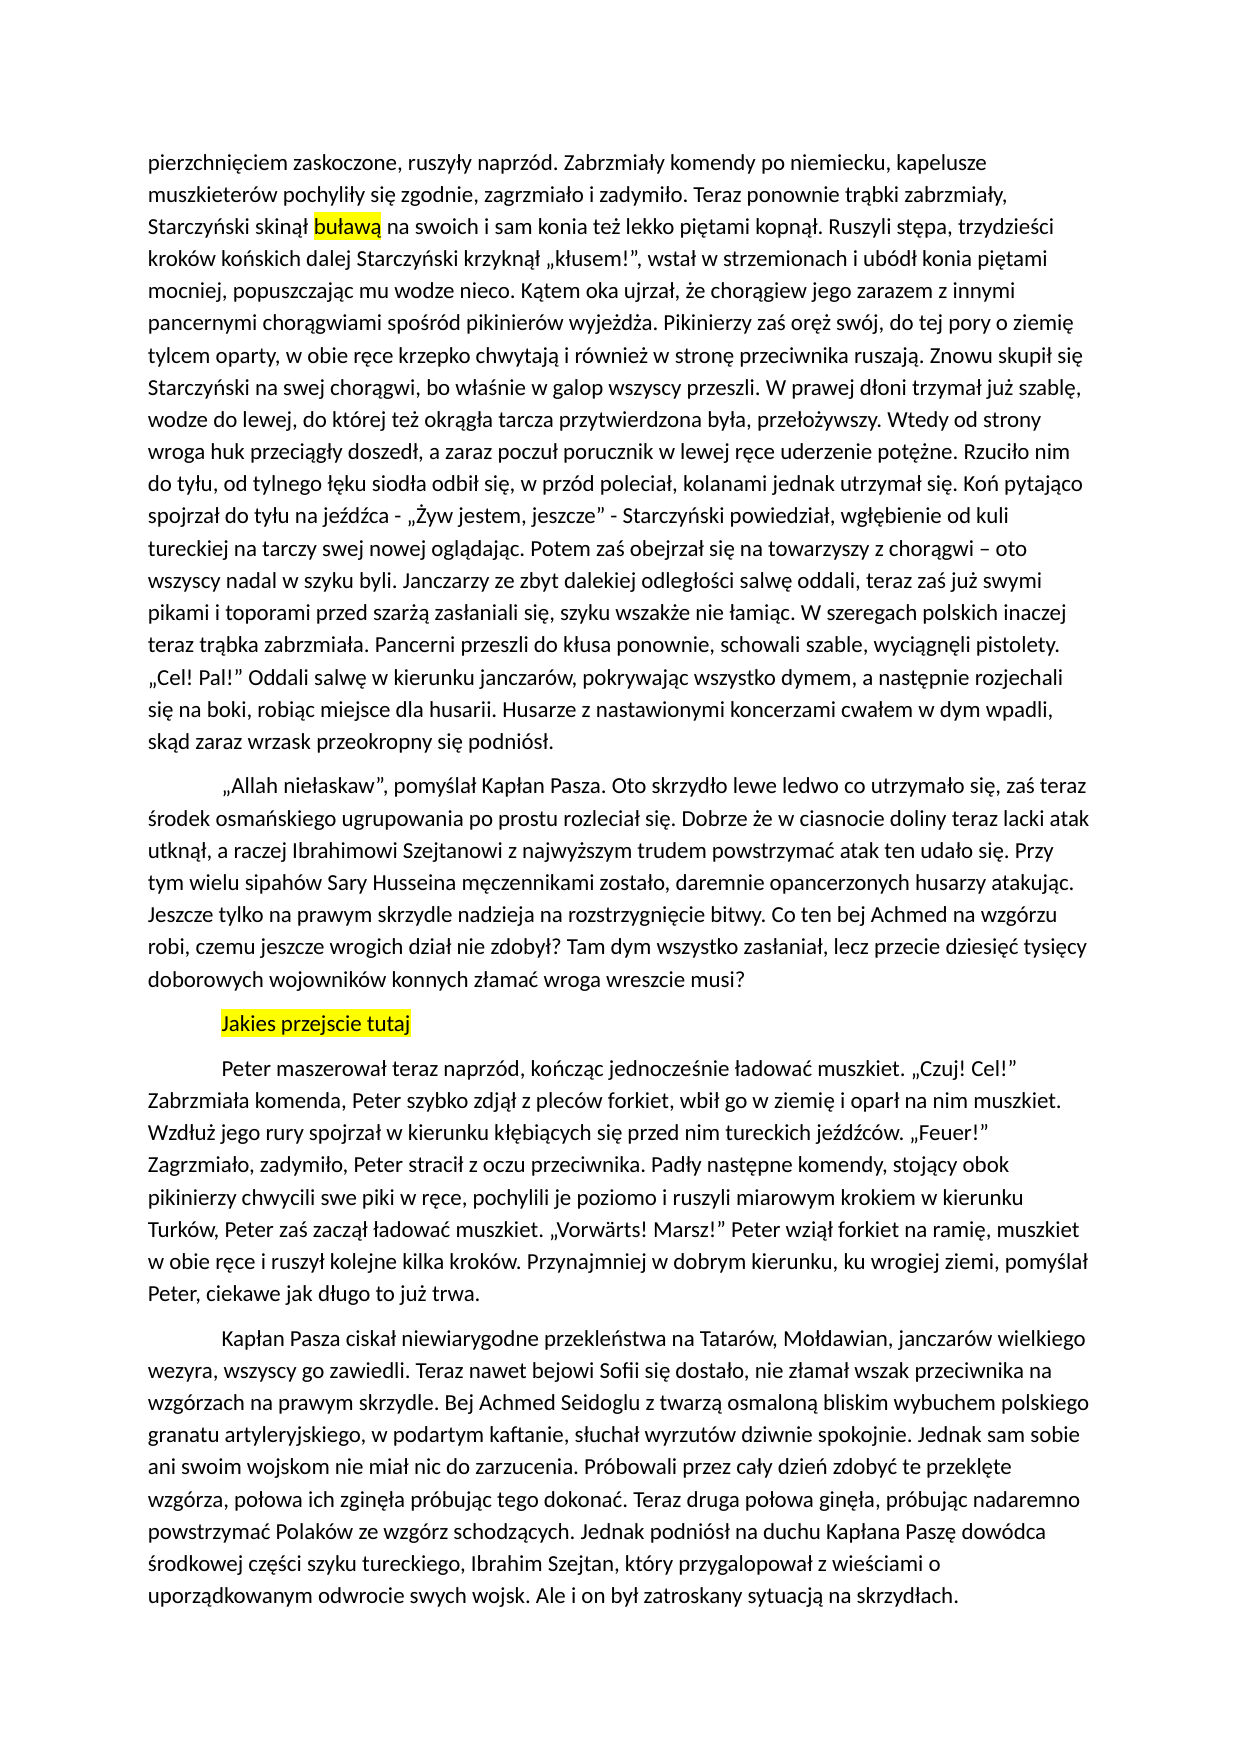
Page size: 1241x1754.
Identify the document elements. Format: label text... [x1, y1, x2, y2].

text Peter maszerował teraz naprzód, kończąc jednocześnie ładować muszkiet. „Czuj! Cel!” Zabrzmiała komenda, Peter szybko zdjął z pleców forkiet, wbił go w ziemię i oparł na nim muszkiet. Wzdłuż jego rury spojrzał w kierunku kłębiących się przed nim tureckich jeźdźców. „Feuer!” Zagrzmiało, zadymiło, Peter stracił z oczu przeciwnika. Padły następne komendy, stojący obok pikinierzy chwycili swe piki w ręce, pochylili je poziomo i ruszyli miarowym krokiem w kierunku Turków, Peter zaś zaczął ładować muszkiet. „Vorwärts! Marsz!” Peter wziął forkiet na ramię, muszkiet w obie ręce i ruszył kolejne kilka kroków. Przynajmniej w dobrym kierunku, ku wrogiej ziemi, pomyślał Peter, ciekawe jak długo to już trwa. [148, 1054, 1093, 1307]
text Jakies przejscie tutaj [148, 1009, 1093, 1037]
text Kapłan Pasza ciskał niewiarygodne przekleństwa na Tatarów, Mołdawian, janczarów wielkiego wezyra, wszyscy go zawiedli. Teraz nawet bejowi Sofii się dostało, nie złamał wszak przeciwnika na wzgórzach na prawym skrzydle. Bej Achmed Seidoglu z twarzą osmaloną bliskim wybuchem polskiego granatu artyleryjskiego, w podartym kaftanie, słuchał wyrzutów dziwnie spokojnie. Jednak sam sobie ani swoim wojskom nie miał nic do zarzucenia. Próbowali przez cały dzień zdobyć te przeklęte wzgórza, połowa ich zginęła próbując tego dokonać. Teraz druga połowa ginęła, próbując nadaremno powstrzymać Polaków ze wzgórz schodzących. Jednak podniósł na duchu Kapłana Paszę dowódca środkowej części szyku tureckiego, Ibrahim Szejtan, który przygalopował z wieściami o uporządkowanym odwrocie swych wojsk. Ale i on był zatroskany sytuacją na skrzydłach. [148, 1324, 1093, 1609]
text pierzchnięciem zaskoczone, ruszyły naprzód. Zabrzmiały komendy po niemiecku, kapelusze muszkieterów pochyliły się zgodnie, zagrzmiało i zadymiło. Teraz ponownie trąbki zabrzmiały, Starczyński skinął buławą na swoich i sam konia też lekko piętami kopnął. Ruszyli stępa, trzydzieści kroków końskich dalej Starczyński krzyknął „kłusem!”, wstał w strzemionach i ubódł konia piętami mocniej, popuszczając mu wodze nieco. Kątem oka ujrzał, że chorągiew jego zarazem z innymi pancernymi chorągwiami spośród pikinierów wyjeżdża. Pikinierzy zaś oręż swój, do tej pory o ziemię tylcem oparty, w obie ręce krzepko chwytają i również w stronę przeciwnika ruszają. Znowu skupił się Starczyński na swej chorągwi, bo właśnie w galop wszyscy przeszli. W prawej dłoni trzymał już szablę, wodze do lewej, do której też okrągła tarcza przytwierdzona była, przełożywszy. Wtedy od strony wroga huk przeciągły doszedł, a zaraz poczuł porucznik w lewej ręce uderzenie potężne. Rzuciło nim do tyłu, od tylnego łęku siodła odbił się, w przód poleciał, kolanami jednak utrzymał się. Koń pytająco spojrzał do tyłu na jeźdźca - „Żyw jestem, jeszcze” - Starczyński powiedział, wgłębienie od kuli tureckiej na tarczy swej nowej oglądając. Potem zaś obejrzał się na towarzyszy z chorągwi – oto wszyscy nadal w szyku byli. Janczarzy ze zbyt dalekiej odległości salwę oddali, teraz zaś już swymi pikami i toporami przed szarżą zasłaniali się, szyku wszakże nie łamiąc. W szeregach polskich inaczej teraz trąbka zabrzmiała. Pancerni przeszli do kłusa ponownie, schowali szable, wyciągnęli pistolety. „Cel! Pal!” Oddali salwę w kierunku janczarów, pokrywając wszystko dymem, a następnie rozjechali się na boki, robiąc miejsce dla husarii. Husarze z nastawionymi koncerzami cwałem w dym wpadli, skąd zaraz wrzask przeokropny się podniósł. [148, 148, 1093, 755]
text „Allah niełaskaw”, pomyślał Kapłan Pasza. Oto skrzydło lewe ledwo co utrzymało się, zaś teraz środek osmańskiego ugrupowania po prostu rozleciał się. Dobrze że w ciasnocie doliny teraz lacki atak utknął, a raczej Ibrahimowi Szejtanowi z najwyższym trudem powstrzymać atak ten udało się. Przy tym wielu sipahów Sary Husseina męczennikami zostało, daremnie opancerzonych husarzy atakując. Jeszcze tylko na prawym skrzydle nadzieja na rozstrzygnięcie bitwy. Co ten bej Achmed na wzgórzu robi, czemu jeszcze wrogich dział nie zdobył? Tam dym wszystko zasłaniał, lecz przecie dziesięć tysięcy doborowych wojowników konnych złamać wroga wreszcie musi? [148, 772, 1093, 993]
